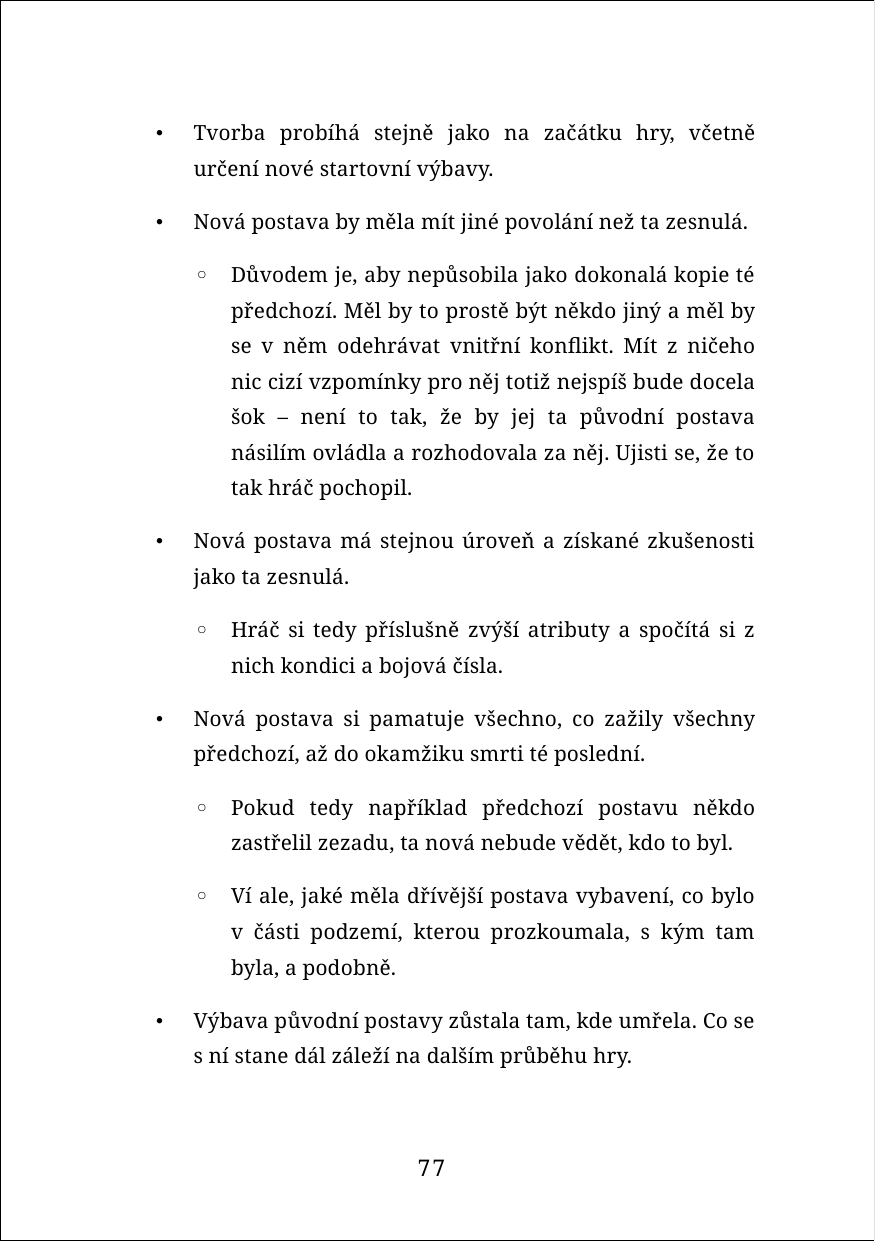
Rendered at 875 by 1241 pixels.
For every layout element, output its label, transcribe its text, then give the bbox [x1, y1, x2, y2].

list Nová postava by měla mít jiné povolání než ta zesnulá. [156, 207, 756, 235]
list Pokud tedy například předchozí postavu někdo zastřelil zezadu, ta nová nebude vědět, kdo to byl. [193, 793, 756, 857]
list Hráč si tedy příslušně zvýší atributy a spočítá si z nich kondici a bojová čísla. [193, 615, 756, 679]
list Výbava původní postavy zůstala tam, kde umřela. Co se s ní stane dál záleží na dalším průběhu hry. [156, 1006, 756, 1070]
list Tvorba probíhá stejně jako na začátku hry, včetně určení nové startovní výbavy. [156, 118, 756, 182]
list Ví ale, jaké měla dřívější postava vybavení, co bylo v části podzemí, kterou prozkoumala, s kým tam byla, a podobně. [193, 882, 756, 981]
list Nová postava má stejnou úroveň a získané zkušenosti jako ta zesnulá. [156, 527, 756, 591]
list Důvodem je, aby nepůsobila jako dokonalá kopie té předchozí. Měl by to prostě být někdo jiný a měl by se v něm odehrávat vnitřní konflikt. Mít z ničeho nic cizí vzpomínky pro něj totiž nejspíš bude docela šok – není to tak, že by jej ta původní postava násilím ovládla a rozhodovala za něj. Ujisti se, že to tak hráč pochopil. [193, 260, 756, 502]
list Nová postava si pamatuje všechno, co zažily všechny předchozí, až do okamžiku smrti té poslední. [156, 704, 756, 768]
